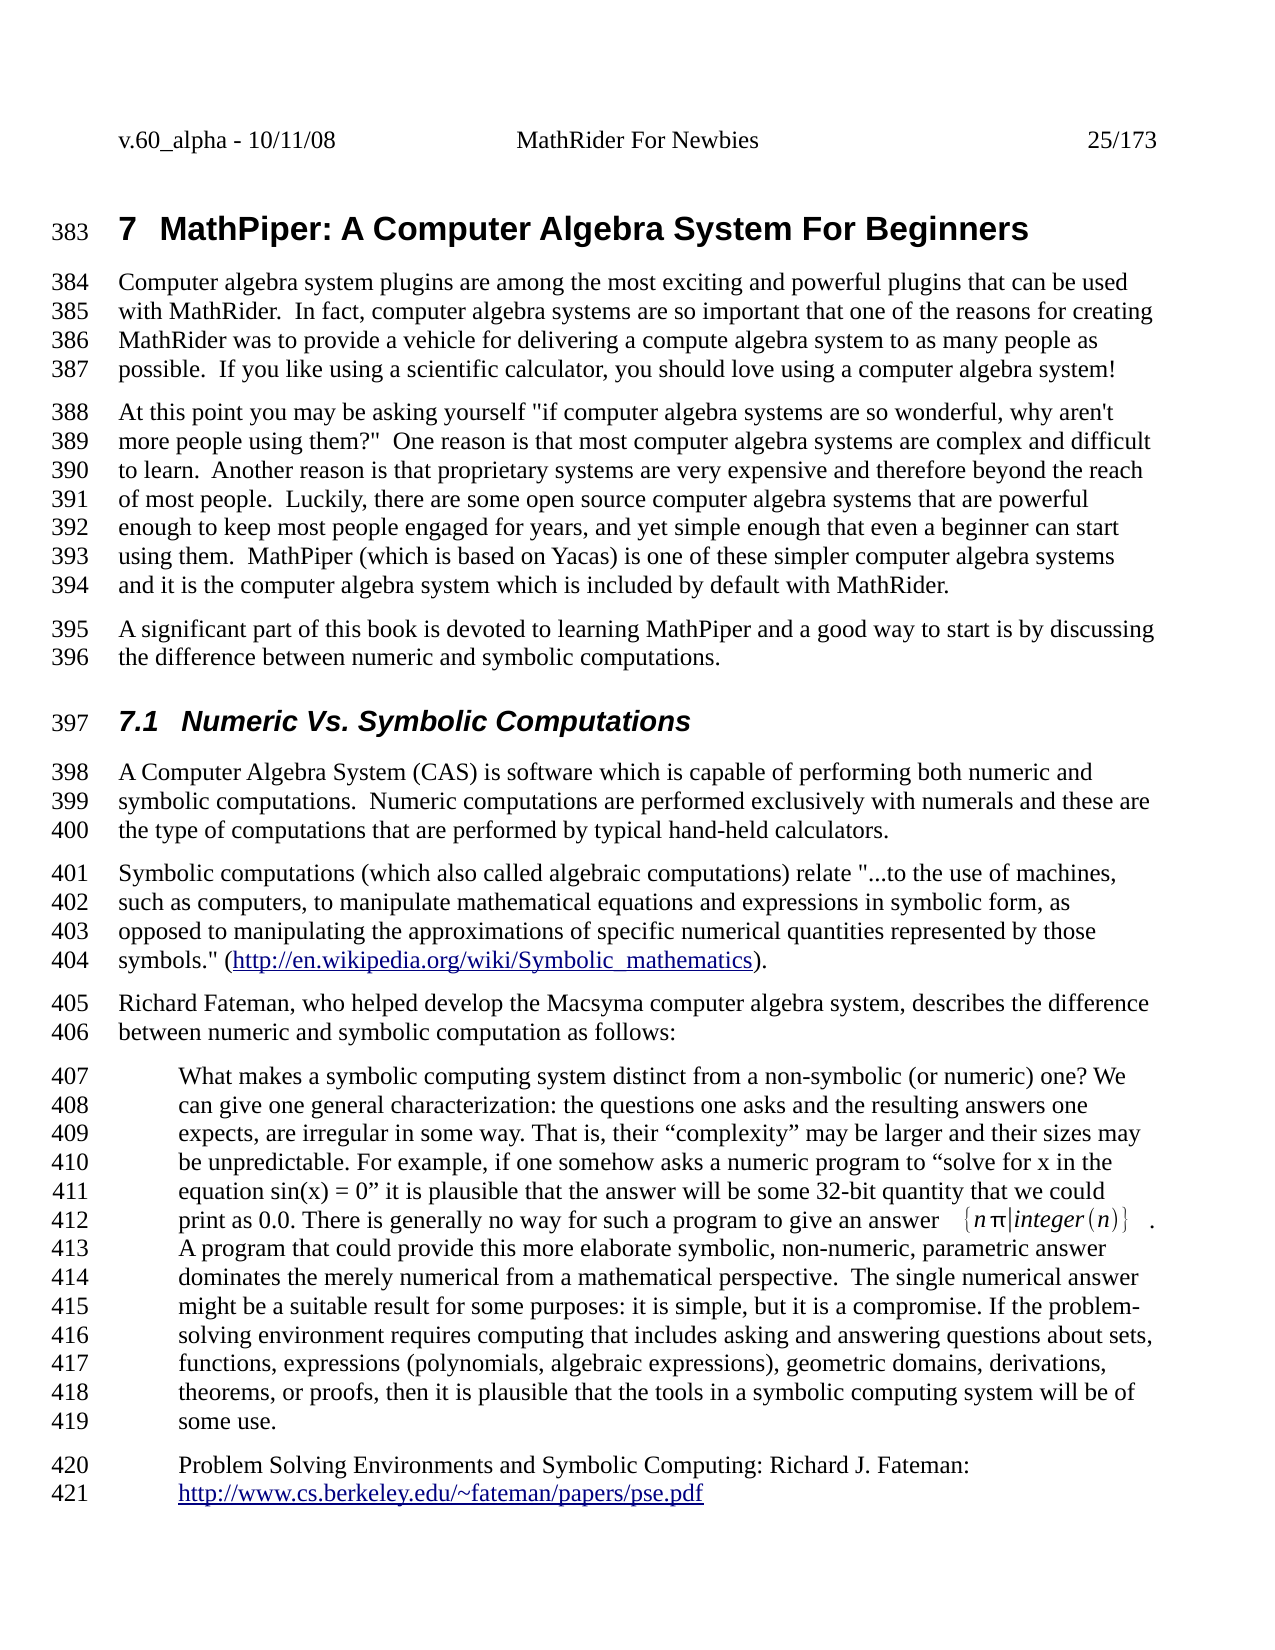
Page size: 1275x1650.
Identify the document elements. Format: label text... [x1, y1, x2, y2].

text Computer algebra system plugins are among the most exciting and powerful plugins that can be used with MathRider. In fact, computer algebra systems are so important that one of the reasons for creating MathRider was to provide a vehicle for delivering a compute algebra system to as many people as possible. If you like using a scientific calculator, you should love using a computer algebra system! [118, 267, 1157, 382]
text A Computer Algebra System (CAS) is software which is capable of performing both numeric and symbolic computations. Numeric computations are performed exclusively with numerals and these are the type of computations that are performed by typical hand-held calculators. [118, 757, 1157, 843]
subtitle MathPiper: A Computer Algebra System For Beginners [118, 209, 1157, 247]
text A significant part of this book is devoted to learning MathPiper and a good way to start is by discussing the difference between numeric and symbolic computations. [118, 614, 1157, 671]
text Symbolic computations (which also called algebraic computations) relate "...to the use of machines, such as computers, to manipulate mathematical equations and expressions in symbolic form, as opposed to manipulating the approximations of specific numerical quantities represented by those symbols." (http://en.wikipedia.org/wiki/Symbolic_mathematics). [118, 858, 1157, 973]
text Problem Solving Environments and Symbolic Computing: Richard J. Fateman: http://www.cs.berkeley.edu/~fateman/papers/pse.pdf [178, 1450, 1157, 1507]
text What makes a symbolic computing system distinct from a non-symbolic (or numeric) one? We can give one general characterization: the questions one asks and the resulting answers one expects, are irregular in some way. That is, their “complexity” may be larger and their sizes may be unpredictable. For example, if one somehow asks a numeric program to “solve for x in the equation sin(x) = 0” it is plausible that the answer will be some 32-bit quantity that we could print as 0.0. There is generally no way for such a program to give an answer . A program that could provide this more elaborate symbolic, non-numeric, parametric answer dominates the merely numerical from a mathematical perspective. The single numerical answer might be a suitable result for some purposes: it is simple, but it is a compromise. If the problem-solving environment requires computing that includes asking and answering questions about sets, functions, expressions (polynomials, algebraic expressions), geometric domains, derivations, theorems, or proofs, then it is plausible that the tools in a symbolic computing system will be of some use. [178, 1061, 1157, 1435]
text Richard Fateman, who helped develop the Macsyma computer algebra system, describes the difference between numeric and symbolic computation as follows: [118, 988, 1157, 1046]
subtitle Numeric Vs. Symbolic Computations [118, 704, 1157, 737]
text At this point you may be asking yourself "if computer algebra systems are so wonderful, why aren't more people using them?" One reason is that most computer algebra systems are complex and difficult to learn. Another reason is that proprietary systems are very expensive and therefore beyond the reach of most people. Luckily, there are some open source computer algebra systems that are powerful enough to keep most people engaged for years, and yet simple enough that even a beginner can start using them. MathPiper (which is based on Yacas) is one of these simpler computer algebra systems and it is the computer algebra system which is included by default with MathRider. [118, 397, 1157, 599]
